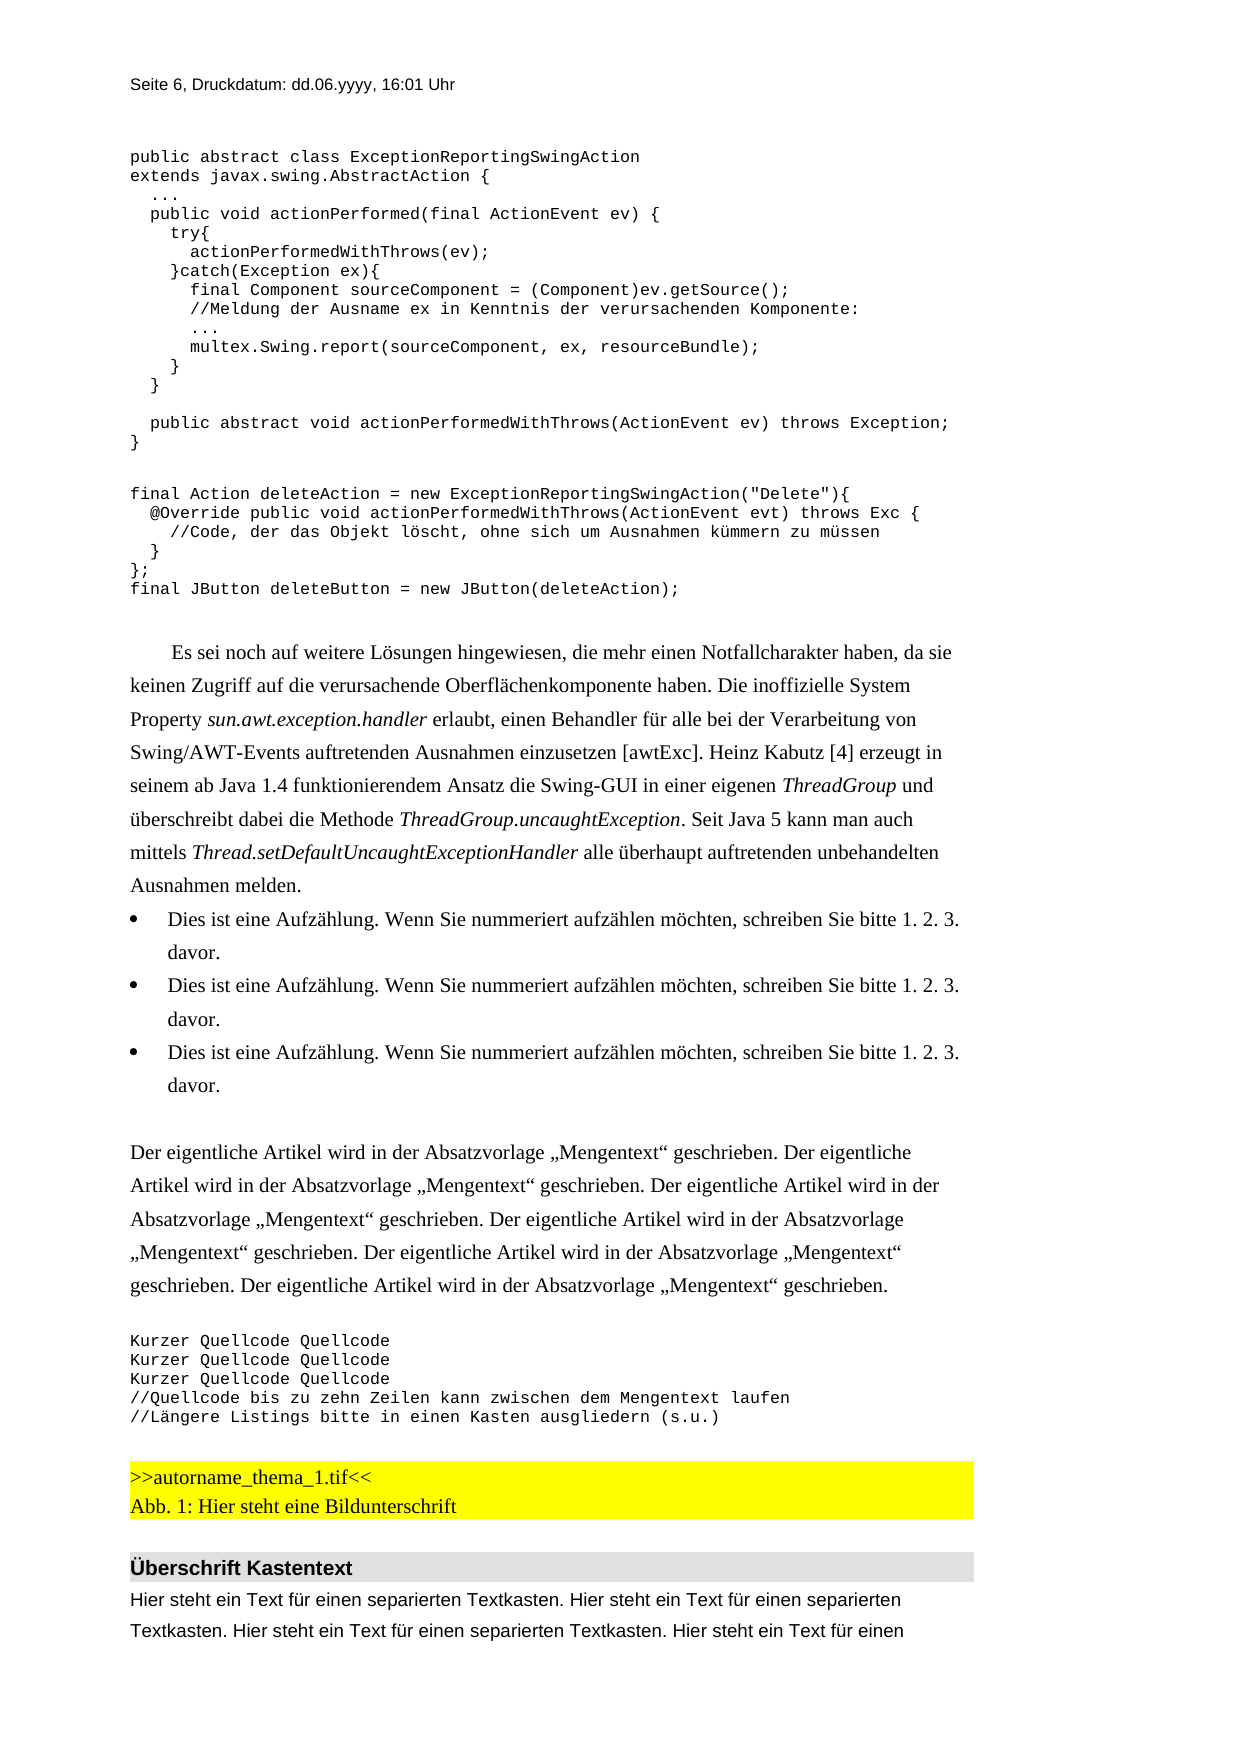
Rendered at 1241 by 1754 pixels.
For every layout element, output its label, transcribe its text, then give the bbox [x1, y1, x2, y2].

text } [130, 542, 974, 561]
text //Quellcode bis zu zehn Zeilen kann zwischen dem Mengentext laufen [130, 1389, 974, 1408]
text ... [130, 187, 974, 206]
text public void actionPerformed(final ActionEvent ev) { [130, 206, 974, 225]
text } [130, 376, 974, 395]
text Hier steht ein Text für einen separierten Textkasten. Hier steht ein Text für einen separierten Textkasten. Hier steht ein Text für einen separierten Textkasten. Hier steht ein Text für einen [130, 1582, 974, 1644]
text Kurzer Quellcode Quellcode [130, 1352, 974, 1371]
text } [130, 433, 974, 452]
text final Action deleteAction = new ExceptionReportingSwingAction("Delete"){ [130, 486, 974, 504]
text extends javax.swing.AbstractAction { [130, 168, 974, 187]
text }; [130, 561, 974, 580]
text Abb. 1: Hier steht eine Bildunterschrift [130, 1490, 974, 1519]
text try{ [130, 225, 974, 244]
text @Override public void actionPerformedWithThrows(ActionEvent evt) throws Exc { [130, 504, 974, 523]
text final JButton deleteButton = new JButton(deleteAction); [130, 580, 974, 599]
text public abstract void actionPerformedWithThrows(ActionEvent ev) throws Exception; [130, 414, 974, 433]
text Überschrift Kastentext [130, 1552, 974, 1582]
list Dies ist eine Aufzählung. Wenn Sie nummeriert aufzählen möchten, schreiben Sie bitte 1. 2. 3. davor. [130, 966, 974, 1033]
text Es sei noch auf weitere Lösungen hingewiesen, die mehr einen Notfallcharakter haben, da sie keinen Zugriff auf die verursachende Oberflächenkomponente haben. Die inoffizielle System Property sun.awt.exception.handler erlaubt, einen Behandler für alle bei der Verarbeitung von Swing/AWT-Events auftretenden Ausnahmen einzusetzen [awtExc]. Heinz Kabutz [4] erzeugt in seinem ab Java 1.4 funktionierendem Ansatz die Swing-GUI in einer eigenen ThreadGroup und überschreibt dabei die Methode ThreadGroup.uncaughtException. Seit Java 5 kann man auch mittels Thread.setDefaultUncaughtExceptionHandler alle überhaupt auftretenden unbehandelten Ausnahmen melden. [130, 633, 974, 899]
text Der eigentliche Artikel wird in der Absatzvorlage „Mengentext“ geschrieben. Der eigentliche Artikel wird in der Absatzvorlage „Mengentext“ geschrieben. Der eigentliche Artikel wird in der Absatzvorlage „Mengentext“ geschrieben. Der eigentliche Artikel wird in der Absatzvorlage „Mengentext“ geschrieben. Der eigentliche Artikel wird in der Absatzvorlage „Mengentext“ geschrieben. Der eigentliche Artikel wird in der Absatzvorlage „Mengentext“ geschrieben. [130, 1133, 974, 1299]
text Kurzer Quellcode Quellcode [130, 1371, 974, 1389]
text } [130, 357, 974, 376]
list Dies ist eine Aufzählung. Wenn Sie nummeriert aufzählen möchten, schreiben Sie bitte 1. 2. 3. davor. [130, 899, 974, 966]
text final Component sourceComponent = (Component)ev.getSource(); [130, 282, 974, 301]
text //Längere Listings bitte in einen Kasten ausgliedern (s.u.) [130, 1408, 974, 1427]
text actionPerformedWithThrows(ev); [130, 244, 974, 263]
text >>autorname_thema_1.tif<< [130, 1461, 974, 1490]
list Dies ist eine Aufzählung. Wenn Sie nummeriert aufzählen möchten, schreiben Sie bitte 1. 2. 3. davor. [130, 1033, 974, 1099]
text //Meldung der Ausname ex in Kenntnis der verursachenden Komponente: [130, 301, 974, 319]
text }catch(Exception ex){ [130, 263, 974, 282]
text public abstract class ExceptionReportingSwingAction [130, 149, 974, 168]
text multex.Swing.report(sourceComponent, ex, resourceBundle); [130, 338, 974, 357]
text Kurzer Quellcode Quellcode [130, 1333, 974, 1352]
text //Code, der das Objekt löscht, ohne sich um Ausnahmen kümmern zu müssen [130, 523, 974, 542]
text ... [130, 319, 974, 338]
